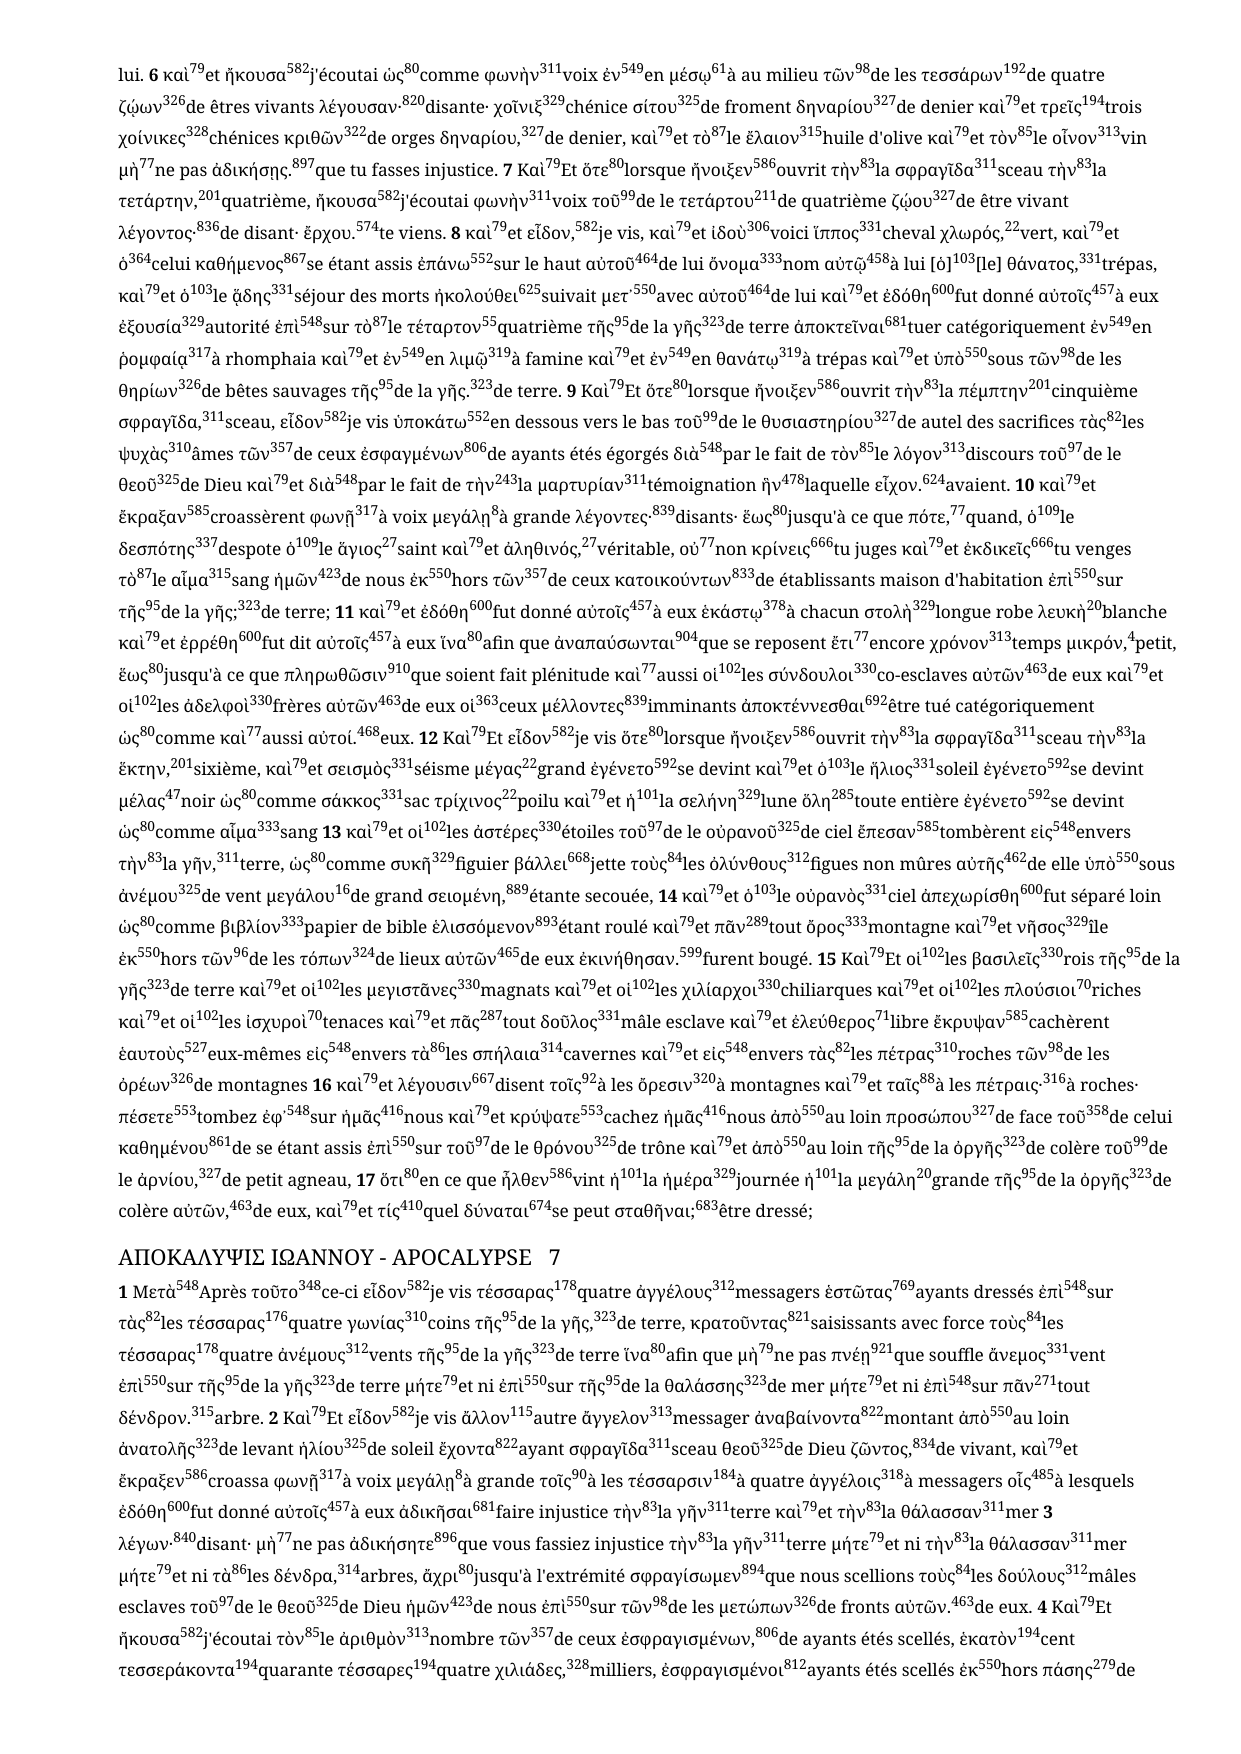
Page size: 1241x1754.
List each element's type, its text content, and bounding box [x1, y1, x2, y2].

text 1 Μετὰ548Après τοῦτο348ce-ci εἶδον582je vis τέσσαρας178quatre ἀγγέλους312messagers ἑστῶτας769ayants dressés ἐπὶ548sur τὰς82les τέσσαρας176quatre γωνίας310coins τῆς95de la γῆς,323de terre, κρατοῦντας821saisissants avec force τοὺς84les τέσσαρας178quatre ἀνέμους312vents τῆς95de la γῆς323de terre ἵνα80afin que μὴ79ne pas πνέῃ921que souffle ἄνεμος331vent ἐπὶ550sur τῆς95de la γῆς323de terre μήτε79et ni ἐπὶ550sur τῆς95de la θαλάσσης323de mer μήτε79et ni ἐπὶ548sur πᾶν271tout δένδρον.315arbre. 2 Καὶ79Et εἶδον582je vis ἄλλον115autre ἄγγελον313messager ἀναβαίνοντα822montant ἀπὸ550au loin ἀνατολῆς323de levant ἡλίου325de soleil ἔχοντα822ayant σφραγῖδα311sceau θεοῦ325de Dieu ζῶντος,834de vivant, καὶ79et ἔκραξεν586croassa φωνῇ317à voix μεγάλῃ8à grande τοῖς90à les τέσσαρσιν184à quatre ἀγγέλοις318à messagers οἷς485à lesquels ἐδόθη600fut donné αὐτοῖς457à eux ἀδικῆσαι681faire injustice τὴν83la γῆν311terre καὶ79et τὴν83la θάλασσαν311mer 3 λέγων·840disant· μὴ77ne pas ἀδικήσητε896que vous fassiez injustice τὴν83la γῆν311terre μήτε79et ni τὴν83la θάλασσαν311mer μήτε79et ni τὰ86les δένδρα,314arbres, ἄχρι80jusqu'à l'extrémité σφραγίσωμεν894que nous scellions τοὺς84les δούλους312mâles esclaves τοῦ97de le θεοῦ325de Dieu ἡμῶν423de nous ἐπὶ550sur τῶν98de les μετώπων326de fronts αὐτῶν.463de eux. 4 Καὶ79Et ἤκουσα582j'écoutai τὸν85le ἀριθμὸν313nombre τῶν357de ceux ἐσφραγισμένων,806de ayants étés scellés, ἑκατὸν194cent τεσσεράκοντα194quarante τέσσαρες194quatre χιλιάδες,328milliers, ἐσφραγισμένοι812ayants étés scellés ἐκ550hors πάσης279de toute φυλῆς323de tribu υἱῶν324de fils Ἰσραήλ·325de Israël· 5 ἐκ550hors φυλῆς323de tribu Ἰούδα325de Iouda δώδεκα194douze χιλιάδες328milliers ἐσφραγισμένοι,812ayants étés scellés, ἐκ550hors φυλῆς323de tribu Ῥουβὴν325de Rouben δώδεκα194douze χιλιάδες,328milliers, ἐκ550hors φυλῆς323de tribu Γὰδ325de Gad δώδεκα194douze χιλιάδες,328milliers, 6 ἐκ550hors φυλῆς323de tribu Ἀσὴρ325de Aser δώδεκα194douze χιλιάδες,328milliers, ἐκ550hors φυλῆς323de tribu Νεφθαλὶμ325de Nephthalim δώδεκα194douze χιλιάδες,328milliers, ἐκ550hors φυλῆς323de tribu Μανασσῆ325de Manassé δώδεκα194douze χιλιάδες,328milliers, 7 ἐκ550hors φυλῆς323de tribu Συμεὼν325de Syméon δώδεκα194douze χιλιάδες,328milliers, ἐκ550hors φυλῆς323de tribu Λευὶ325de Lévi δώδεκα194douze χιλιάδες,328milliers, ἐκ550hors φυλῆς323de tribu Ἰσσαχὰρ325de Isachar δώδεκα194douze χιλιάδες,328milliers, 8 ἐκ550hors φυλῆς323de tribu Ζαβουλὼν325de Zaboulon δώδεκα194douze χιλιάδες,328milliers, ἐκ550hors φυλῆς323de tribu Ἰωσὴφ325de Ioseph δώδεκα194douze χιλιάδες,328milliers, ἐκ550hors φυλῆς323de tribu Βενιαμὶν325de Benyamin δώδεκα194douze χιλιάδες328milliers ἐσφραγισμένοι.812ayants étés scellés. 9 Μετὰ548Après ταῦτα347ces-ci εἶδον,582je vis, καὶ79et ἰδοὺ306voici ὄχλος331foule πολύς,287nombreux, ὃν480lequel ἀριθμῆσαι681nombrer αὐτὸν452lui οὐδεὶς390aucun ἐδύνατο,631se pouvait, ἐκ550hors παντὸς283de tout ἔθνους327de ethnie καὶ79et φυλῶν322de tribus καὶ79et λαῶν324de peuples καὶ79et γλωσσῶν322de langues ἑστῶτες782ayants dressés ἐνώπιον552en devant τοῦ97de le θρόνου325de trône καὶ79et ἐνώπιον552en devant τοῦ99de le ἀρνίου327de petit agneau περιβεβλημένους795ayants étés entourés στολὰς310longues robes λευκὰς1blanches καὶ79et φοίνικες330palmiers ἐν549en ταῖς88à les χερσὶν316à mains αὐτῶν,463de eux, 10 καὶ79et κράζουσιν667croassent φωνῇ317à voix μεγάλῃ8à grande λέγοντες·839disants· ἡ101la σωτηρία329sauvetage τῷ91à le θεῷ319à Dieu ἡμῶν423de nous τῷ352à celui καθημένῳ855à se étant assis ἐπὶ549sur τῷ91à le θρόνῳ319à trône καὶ79et τῷ93à le ἀρνίῳ.321à petit agneau. 11 Καὶ79Et πάντες286tous οἱ102les ἄγγελοι330messagers εἱστήκεισαν658avaient dressé κύκλῳ552en cercle τοῦ97de le θρόνου325de trône καὶ79et τῶν96de les πρεσβυτέρων64de plus anciens καὶ79et τῶν98de les τεσσάρων192de quatre ζῴων326de êtres vivants καὶ79et ἔπεσαν585tombèrent ἐνώπιον552en devant τοῦ97de le θρόνου325de trône ἐπὶ548sur τὰ86les πρόσωπα314faces αὐτῶν463de eux καὶ79et προσεκύνησαν585prosternèrent vers τῷ91à le θεῷ319à Dieu 12 λέγοντες·839disants· ἀμήν,304amen, ἡ101la εὐλογία329éloge καὶ79et ἡ101la δόξα329gloire καὶ79et ἡ101la σοφία329sagesse καὶ79et ἡ101la εὐχαριστία329action de grâce καὶ79et ἡ101la τιμὴ329valeur καὶ79et ἡ101la δύναμις329puissance καὶ79et ἡ101la ἰσχὺς329ténacité τῷ91à le θεῷ319à Dieu ἡμῶν423de nous εἰς548envers τοὺς84les αἰῶνας312ères τῶν96de les αἰώνων·324de ères· ἀμήν.304amen. 13 Καὶ79Et ἀπεκρίθη600fut répondu εἷς71un ἐκ550hors τῶν96de les πρεσβυτέρων64de plus anciens λέγων840disant μοι·420à moi· οὗτοι363ceux-ci οἱ363ceux περιβεβλημένοι812ayants étés entourés τὰς82les στολὰς310longues robes τὰς82les λευκὰς1blanches τίνες409quels εἰσὶν667sont καὶ79et πόθεν77d'où? ἦλθον;585vinrent; 14 καὶ79et εἴρηκα638j'ai dit αὐτῷ·458à lui· κύριέ337Maître μου,424de moi, σὺ448toi οἶδας.640tu as su. καὶ79et εἶπέν586dit μοι·420à moi· οὗτοί363ceux-ci εἰσιν667sont οἱ363ceux ἐρχόμενοι866se venants ἐκ550hors τῆς95de la θλίψεως323de oppression τῆς95de la μεγάλης14de grande καὶ79et ἔπλυναν585rincèrent τὰς82les στολὰς310longues robes αὐτῶν463de eux καὶ79et ἐλεύκαναν585blanchirent αὐτὰς449elles ἐν549en τῷ93à le αἵματι321à sang τοῦ99de le ἀρνίου.327de petit agneau. 15 διὰ548par le fait de τοῦτό348ce-ci εἰσιν667sont ἐνώπιον552en devant τοῦ97de le θρόνου325de trône τοῦ97de le θεοῦ325de Dieu καὶ79et λατρεύουσιν667adorent αὐτῷ458à lui ἡμέρας323de journée καὶ79et νυκτὸς323de nuit ἐν549en τῷ91à le ναῷ319à temple αὐτοῦ,464de lui, καὶ79et ὁ364celui καθήμενος867se étant assis ἐπὶ550sur τοῦ97de le θρόνου325de trône σκηνώσει606dressera tente ἐπ᾽548sur αὐτούς.451eux. 16 οὐ77non πεινάσουσιν605auront faim ἔτι77encore οὐδὲ79non cependant διψήσουσιν605auront soif ἔτι77encore οὐδὲ79non cependant μὴ77ne pas πέσῃ899que tombe ἐπ᾽548sur αὐτοὺς451eux ὁ103le ἥλιος331soleil οὐδὲ79non cependant πᾶν289tout καῦμα,333brûlure, 17 ὅτι80en ce que τὸ105le ἀρνίον333petit agneau τὸ500ce ἀνὰ548de bas en haut μέσον55au milieu τοῦ97de le θρόνου325de trône ποιμανεῖ606bergera αὐτοὺς451eux καὶ79et ὁδηγήσει606guidera en chemin αὐτοὺς451eux ἐπὶ548sur ζωῆς323de vie πηγὰς310sources ὑδάτων,326de eaux, καὶ79et ἐξαλείψει606effacera ὁ103le θεὸς331Dieu πᾶν271tout δάκρυον315larme ἐκ550hors τῶν96de les ὀφθαλμῶν324de yeux αὐτῶν.463de eux. [118, 1276, 1181, 1682]
text ΑΠΟΚΑΛΥΨΙΣ ΙΩΑΝΝΟΥ - APOCALYPSE 7 [118, 1241, 1181, 1271]
text 1 Καὶ79Et εἶδον582je vis ὅτε80lorsque ἤνοιξεν586ouvrit τὸ105le ἀρνίον333petit agneau μίαν51une ἐκ550hors τῶν94de les ἑπτὰ188de sept σφραγίδων,322de sceaux, καὶ79et ἤκουσα582j'écoutai ἑνὸς67de un ἐκ550hors τῶν98de les τεσσάρων192de quatre ζῴων326de êtres vivants λέγοντος836de disant ὡς80comme φωνὴ317à voix βροντῆς·323de tonnerre· ἔρχου.574te viens. 2 καὶ79et εἶδον,582je vis, καὶ79et ἰδοὺ306voici ἵππος331cheval λευκός,22blanc, καὶ79et ὁ364celui καθήμενος867se étant assis ἐπ᾽548sur αὐτὸν452lui ἔχων840ayant τόξον315arc καὶ79et ἐδόθη600fut donné αὐτῷ458à lui στέφανος331couronne καὶ79et ἐξῆλθεν586sortit νικῶν840vainquant καὶ79et ἵνα80afin que νικήσῃ.899que vainque. 3 Καὶ79Et ὅτε80lorsque ἤνοιξεν586ouvrit τὴν83la σφραγῖδα311sceau τὴν83la δευτέραν,201deuxième, ἤκουσα582j'écoutai τοῦ99de le δευτέρου211de deuxième ζῴου327de être vivant λέγοντος·836de disant· ἔρχου.574te viens. 4 καὶ79et ἐξῆλθεν586sortit ἄλλος132autre ἵππος331cheval πυρρός,22rouge feu, καὶ79et τῷ352à celui καθημένῳ855à se étant assis ἐπ᾽548sur αὐτὸν452lui ἐδόθη600fut donné αὐτῷ458à lui λαβεῖν681prendre τὴν83la εἰρήνην311paix ἐκ550hors τῆς95de la γῆς323de terre καὶ79et ἵνα80afin que ἀλλήλους501les uns les autres σφάξουσιν605égorgeront καὶ79et ἐδόθη600fut donné αὐτῷ458à lui μάχαιρα329machette μεγάλη.20grande. 5 Καὶ79Et ὅτε80lorsque ἤνοιξεν586ouvrit τὴν83la σφραγῖδα311sceau τὴν83la τρίτην,201troisième, ἤκουσα582j'écoutai τοῦ99de le τρίτου211de troisième ζῴου327de être vivant λέγοντος·836de disant· ἔρχου.574te viens. καὶ79et εἶδον,582je vis, καὶ79et ἰδοὺ306voici ἵππος331cheval μέλας,22noir, καὶ79et ὁ364celui καθήμενος867se étant assis ἐπ᾽548sur αὐτὸν452lui ἔχων840ayant ζυγὸν313joug-balance ἐν549en τῇ89à la χειρὶ317à main αὐτοῦ.464de lui. 6 καὶ79et ἤκουσα582j'écoutai ὡς80comme φωνὴν311voix ἐν549en μέσῳ61à au milieu τῶν98de les τεσσάρων192de quatre ζῴων326de êtres vivants λέγουσαν·820disante· χοῖνιξ329chénice σίτου325de froment δηναρίου327de denier καὶ79et τρεῖς194trois χοίνικες328chénices κριθῶν322de orges δηναρίου,327de denier, καὶ79et τὸ87le ἔλαιον315huile d'olive καὶ79et τὸν85le οἶνον313vin μὴ77ne pas ἀδικήσῃς.897que tu fasses injustice. 7 Καὶ79Et ὅτε80lorsque ἤνοιξεν586ouvrit τὴν83la σφραγῖδα311sceau τὴν83la τετάρτην,201quatrième, ἤκουσα582j'écoutai φωνὴν311voix τοῦ99de le τετάρτου211de quatrième ζῴου327de être vivant λέγοντος·836de disant· ἔρχου.574te viens. 8 καὶ79et εἶδον,582je vis, καὶ79et ἰδοὺ306voici ἵππος331cheval χλωρός,22vert, καὶ79et ὁ364celui καθήμενος867se étant assis ἐπάνω552sur le haut αὐτοῦ464de lui ὄνομα333nom αὐτῷ458à lui [ὁ]103[le] θάνατος,331trépas, καὶ79et ὁ103le ᾅδης331séjour des morts ἠκολούθει625suivait μετ᾽550avec αὐτοῦ464de lui καὶ79et ἐδόθη600fut donné αὐτοῖς457à eux ἐξουσία329autorité ἐπὶ548sur τὸ87le τέταρτον55quatrième τῆς95de la γῆς323de terre ἀποκτεῖναι681tuer catégoriquement ἐν549en ῥομφαίᾳ317à rhomphaia καὶ79et ἐν549en λιμῷ319à famine καὶ79et ἐν549en θανάτῳ319à trépas καὶ79et ὑπὸ550sous τῶν98de les θηρίων326de bêtes sauvages τῆς95de la γῆς.323de terre. 9 Καὶ79Et ὅτε80lorsque ἤνοιξεν586ouvrit τὴν83la πέμπτην201cinquième σφραγῖδα,311sceau, εἶδον582je vis ὑποκάτω552en dessous vers le bas τοῦ99de le θυσιαστηρίου327de autel des sacrifices τὰς82les ψυχὰς310âmes τῶν357de ceux ἐσφαγμένων806de ayants étés égorgés διὰ548par le fait de τὸν85le λόγον313discours τοῦ97de le θεοῦ325de Dieu καὶ79et διὰ548par le fait de τὴν243la μαρτυρίαν311témoignation ἣν478laquelle εἶχον.624avaient. 10 καὶ79et ἔκραξαν585croassèrent φωνῇ317à voix μεγάλῃ8à grande λέγοντες·839disants· ἕως80jusqu'à ce que πότε,77quand, ὁ109le δεσπότης337despote ὁ109le ἅγιος27saint καὶ79et ἀληθινός,27véritable, οὐ77non κρίνεις666tu juges καὶ79et ἐκδικεῖς666tu venges τὸ87le αἷμα315sang ἡμῶν423de nous ἐκ550hors τῶν357de ceux κατοικούντων833de établissants maison d'habitation ἐπὶ550sur τῆς95de la γῆς;323de terre; 11 καὶ79et ἐδόθη600fut donné αὐτοῖς457à eux ἑκάστῳ378à chacun στολὴ329longue robe λευκὴ20blanche καὶ79et ἐρρέθη600fut dit αὐτοῖς457à eux ἵνα80afin que ἀναπαύσωνται904que se reposent ἔτι77encore χρόνον313temps μικρόν,4petit, ἕως80jusqu'à ce que πληρωθῶσιν910que soient fait plénitude καὶ77aussi οἱ102les σύνδουλοι330co-esclaves αὐτῶν463de eux καὶ79et οἱ102les ἀδελφοὶ330frères αὐτῶν463de eux οἱ363ceux μέλλοντες839imminants ἀποκτέννεσθαι692être tué catégoriquement ὡς80comme καὶ77aussi αὐτοί.468eux. 12 Καὶ79Et εἶδον582je vis ὅτε80lorsque ἤνοιξεν586ouvrit τὴν83la σφραγῖδα311sceau τὴν83la ἕκτην,201sixième, καὶ79et σεισμὸς331séisme μέγας22grand ἐγένετο592se devint καὶ79et ὁ103le ἥλιος331soleil ἐγένετο592se devint μέλας47noir ὡς80comme σάκκος331sac τρίχινος22poilu καὶ79et ἡ101la σελήνη329lune ὅλη285toute entière ἐγένετο592se devint ὡς80comme αἷμα333sang 13 καὶ79et οἱ102les ἀστέρες330étoiles τοῦ97de le οὐρανοῦ325de ciel ἔπεσαν585tombèrent εἰς548envers τὴν83la γῆν,311terre, ὡς80comme συκῆ329figuier βάλλει668jette τοὺς84les ὀλύνθους312figues non mûres αὐτῆς462de elle ὑπὸ550sous ἀνέμου325de vent μεγάλου16de grand σειομένη,889étante secouée, 14 καὶ79et ὁ103le οὐρανὸς331ciel ἀπεχωρίσθη600fut séparé loin ὡς80comme βιβλίον333papier de bible ἑλισσόμενον893étant roulé καὶ79et πᾶν289tout ὄρος333montagne καὶ79et νῆσος329île ἐκ550hors τῶν96de les τόπων324de lieux αὐτῶν465de eux ἐκινήθησαν.599furent bougé. 15 Καὶ79Et οἱ102les βασιλεῖς330rois τῆς95de la γῆς323de terre καὶ79et οἱ102les μεγιστᾶνες330magnats καὶ79et οἱ102les χιλίαρχοι330chiliarques καὶ79et οἱ102les πλούσιοι70riches καὶ79et οἱ102les ἰσχυροὶ70tenaces καὶ79et πᾶς287tout δοῦλος331mâle esclave καὶ79et ἐλεύθερος71libre ἔκρυψαν585cachèrent ἑαυτοὺς527eux-mêmes εἰς548envers τὰ86les σπήλαια314cavernes καὶ79et εἰς548envers τὰς82les πέτρας310roches τῶν98de les ὀρέων326de montagnes 16 καὶ79et λέγουσιν667disent τοῖς92à les ὄρεσιν320à montagnes καὶ79et ταῖς88à les πέτραις·316à roches· πέσετε553tombez ἐφ᾽548sur ἡμᾶς416nous καὶ79et κρύψατε553cachez ἡμᾶς416nous ἀπὸ550au loin προσώπου327de face τοῦ358de celui καθημένου861de se étant assis ἐπὶ550sur τοῦ97de le θρόνου325de trône καὶ79et ἀπὸ550au loin τῆς95de la ὀργῆς323de colère τοῦ99de le ἀρνίου,327de petit agneau, 17 ὅτι80en ce que ἦλθεν586vint ἡ101la ἡμέρα329journée ἡ101la μεγάλη20grande τῆς95de la ὀργῆς323de colère αὐτῶν,463de eux, καὶ79et τίς410quel δύναται674se peut σταθῆναι;683être dressé; [118, 59, 1181, 1223]
